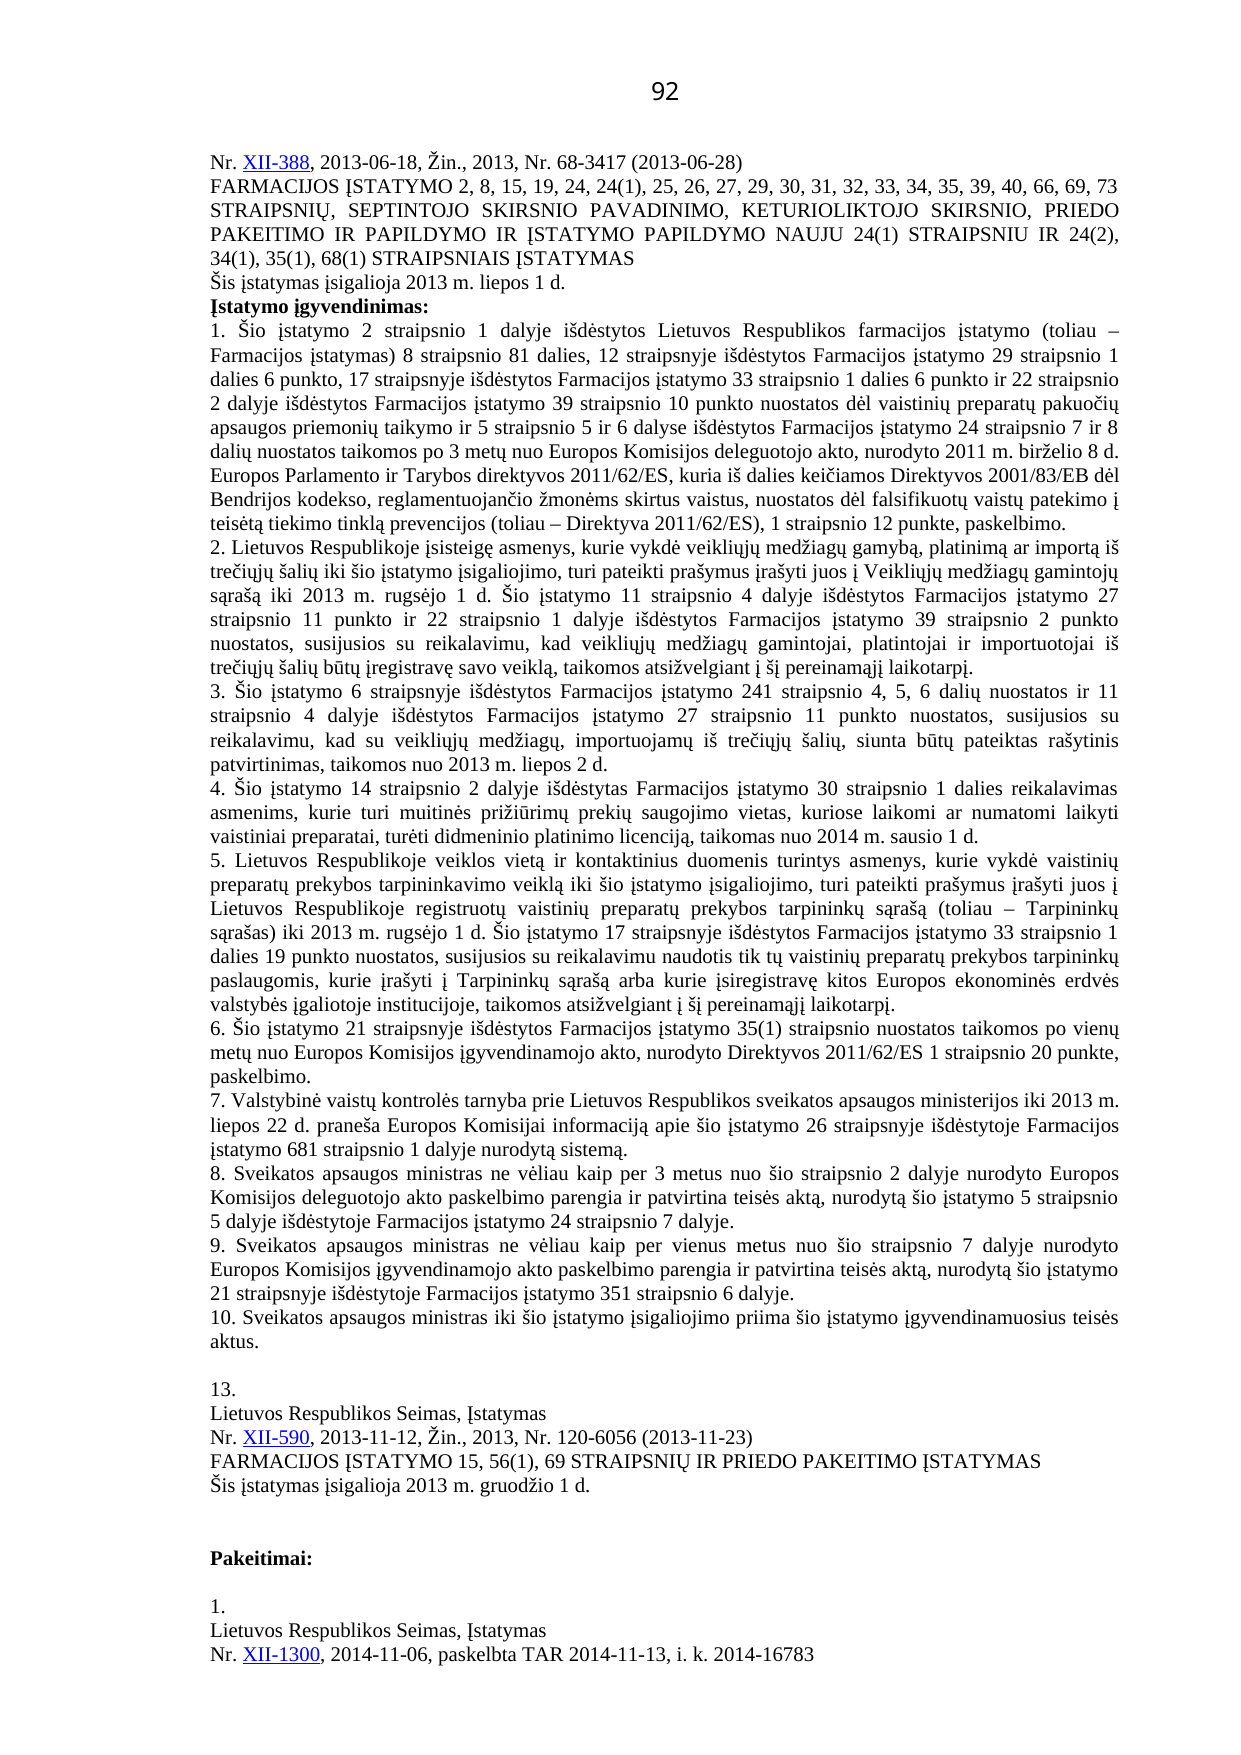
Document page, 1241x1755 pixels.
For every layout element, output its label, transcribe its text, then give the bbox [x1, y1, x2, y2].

text 1. [210, 1594, 1120, 1618]
text 2. Lietuvos Respublikoje įsisteigę asmenys, kurie vykdė veikliųjų medžiagų gamybą, platinimą ar importą iš trečiųjų šalių iki šio įstatymo įsigaliojimo, turi pateikti prašymus įrašyti juos į Veikliųjų medžiagų gamintojų sąrašą iki 2013 m. rugsėjo 1 d. Šio įstatymo 11 straipsnio 4 dalyje išdėstytos Farmacijos įstatymo 27 straipsnio 11 punkto ir 22 straipsnio 1 dalyje išdėstytos Farmacijos įstatymo 39 straipsnio 2 punkto nuostatos, susijusios su reikalavimu, kad veikliųjų medžiagų gamintojai, platintojai ir importuotojai iš trečiųjų šalių būtų įregistravę savo veiklą, taikomos atsižvelgiant į šį pereinamąjį laikotarpį. [210, 535, 1120, 679]
text Lietuvos Respublikos Seimas, Įstatymas [210, 1401, 1120, 1425]
text Nr. XII-1300, 2014-11-06, paskelbta TAR 2014-11-13, i. k. 2014-16783 [210, 1642, 1120, 1666]
text 1. Šio įstatymo 2 straipsnio 1 dalyje išdėstytos Lietuvos Respublikos farmacijos įstatymo (toliau – Farmacijos įstatymas) 8 straipsnio 81 dalies, 12 straipsnyje išdėstytos Farmacijos įstatymo 29 straipsnio 1 dalies 6 punkto, 17 straipsnyje išdėstytos Farmacijos įstatymo 33 straipsnio 1 dalies 6 punkto ir 22 straipsnio 2 dalyje išdėstytos Farmacijos įstatymo 39 straipsnio 10 punkto nuostatos dėl vaistinių preparatų pakuočių apsaugos priemonių taikymo ir 5 straipsnio 5 ir 6 dalyse išdėstytos Farmacijos įstatymo 24 straipsnio 7 ir 8 dalių nuostatos taikomos po 3 metų nuo Europos Komisijos deleguotojo akto, nurodyto 2011 m. birželio 8 d. Europos Parlamento ir Tarybos direktyvos 2011/62/ES, kuria iš dalies keičiamos Direktyvos 2001/83/EB dėl Bendrijos kodekso, reglamentuojančio žmonėms skirtus vaistus, nuostatos dėl falsifikuotų vaistų patekimo į teisėtą tiekimo tinklą prevencijos (toliau – Direktyva 2011/62/ES), 1 straipsnio 12 punkte, paskelbimo. [210, 318, 1120, 535]
text Nr. XII-590, 2013-11-12, Žin., 2013, Nr. 120-6056 (2013-11-23) [210, 1425, 1120, 1449]
text Nr. XII-388, 2013-06-18, Žin., 2013, Nr. 68-3417 (2013-06-28) [210, 150, 1120, 174]
text Pakeitimai: [210, 1546, 1120, 1570]
text 10. Sveikatos apsaugos ministras iki šio įstatymo įsigaliojimo priima šio įstatymo įgyvendinamuosius teisės aktus. [210, 1305, 1120, 1353]
text Šis įstatymas įsigalioja 2013 m. gruodžio 1 d. [210, 1473, 1120, 1497]
text FARMACIJOS ĮSTATYMO 2, 8, 15, 19, 24, 24(1), 25, 26, 27, 29, 30, 31, 32, 33, 34, 35, 39, 40, 66, 69, 73 STRAIPSNIŲ, SEPTINTOJO SKIRSNIO PAVADINIMO, KETURIOLIKTOJO SKIRSNIO, PRIEDO PAKEITIMO IR PAPILDYMO IR ĮSTATYMO PAPILDYMO NAUJU 24(1) STRAIPSNIU IR 24(2), 34(1), 35(1), 68(1) STRAIPSNIAIS ĮSTATYMAS [210, 174, 1120, 270]
text 5. Lietuvos Respublikoje veiklos vietą ir kontaktinius duomenis turintys asmenys, kurie vykdė vaistinių preparatų prekybos tarpininkavimo veiklą iki šio įstatymo įsigaliojimo, turi pateikti prašymus įrašyti juos į Lietuvos Respublikoje registruotų vaistinių preparatų prekybos tarpininkų sąrašą (toliau – Tarpininkų sąrašas) iki 2013 m. rugsėjo 1 d. Šio įstatymo 17 straipsnyje išdėstytos Farmacijos įstatymo 33 straipsnio 1 dalies 19 punkto nuostatos, susijusios su reikalavimu naudotis tik tų vaistinių preparatų prekybos tarpininkų paslaugomis, kurie įrašyti į Tarpininkų sąrašą arba kurie įsiregistravę kitos Europos ekonominės erdvės valstybės įgaliotoje institucijoje, taikomos atsižvelgiant į šį pereinamąjį laikotarpį. [210, 848, 1120, 1016]
text Šis įstatymas įsigalioja 2013 m. liepos 1 d. [210, 270, 1120, 294]
text 6. Šio įstatymo 21 straipsnyje išdėstytos Farmacijos įstatymo 35(1) straipsnio nuostatos taikomos po vienų metų nuo Europos Komisijos įgyvendinamojo akto, nurodyto Direktyvos 2011/62/ES 1 straipsnio 20 punkte, paskelbimo. [210, 1016, 1120, 1088]
text 13. [210, 1377, 1120, 1401]
text Įstatymo įgyvendinimas: [210, 294, 1120, 318]
text 7. Valstybinė vaistų kontrolės tarnyba prie Lietuvos Respublikos sveikatos apsaugos ministerijos iki 2013 m. liepos 22 d. praneša Europos Komisijai informaciją apie šio įstatymo 26 straipsnyje išdėstytoje Farmacijos įstatymo 681 straipsnio 1 dalyje nurodytą sistemą. [210, 1088, 1120, 1161]
text 3. Šio įstatymo 6 straipsnyje išdėstytos Farmacijos įstatymo 241 straipsnio 4, 5, 6 dalių nuostatos ir 11 straipsnio 4 dalyje išdėstytos Farmacijos įstatymo 27 straipsnio 11 punkto nuostatos, susijusios su reikalavimu, kad su veikliųjų medžiagų, importuojamų iš trečiųjų šalių, siunta būtų pateiktas rašytinis patvirtinimas, taikomos nuo 2013 m. liepos 2 d. [210, 679, 1120, 776]
text Lietuvos Respublikos Seimas, Įstatymas [210, 1618, 1120, 1642]
text 8. Sveikatos apsaugos ministras ne vėliau kaip per 3 metus nuo šio straipsnio 2 dalyje nurodyto Europos Komisijos deleguotojo akto paskelbimo parengia ir patvirtina teisės aktą, nurodytą šio įstatymo 5 straipsnio 5 dalyje išdėstytoje Farmacijos įstatymo 24 straipsnio 7 dalyje. [210, 1161, 1120, 1233]
text 4. Šio įstatymo 14 straipsnio 2 dalyje išdėstytas Farmacijos įstatymo 30 straipsnio 1 dalies reikalavimas asmenims, kurie turi muitinės prižiūrimų prekių saugojimo vietas, kuriose laikomi ar numatomi laikyti vaistiniai preparatai, turėti didmeninio platinimo licenciją, taikomas nuo 2014 m. sausio 1 d. [210, 776, 1120, 848]
text 9. Sveikatos apsaugos ministras ne vėliau kaip per vienus metus nuo šio straipsnio 7 dalyje nurodyto Europos Komisijos įgyvendinamojo akto paskelbimo parengia ir patvirtina teisės aktą, nurodytą šio įstatymo 21 straipsnyje išdėstytoje Farmacijos įstatymo 351 straipsnio 6 dalyje. [210, 1233, 1120, 1305]
text FARMACIJOS ĮSTATYMO 15, 56(1), 69 STRAIPSNIŲ IR PRIEDO PAKEITIMO ĮSTATYMAS [210, 1449, 1120, 1473]
